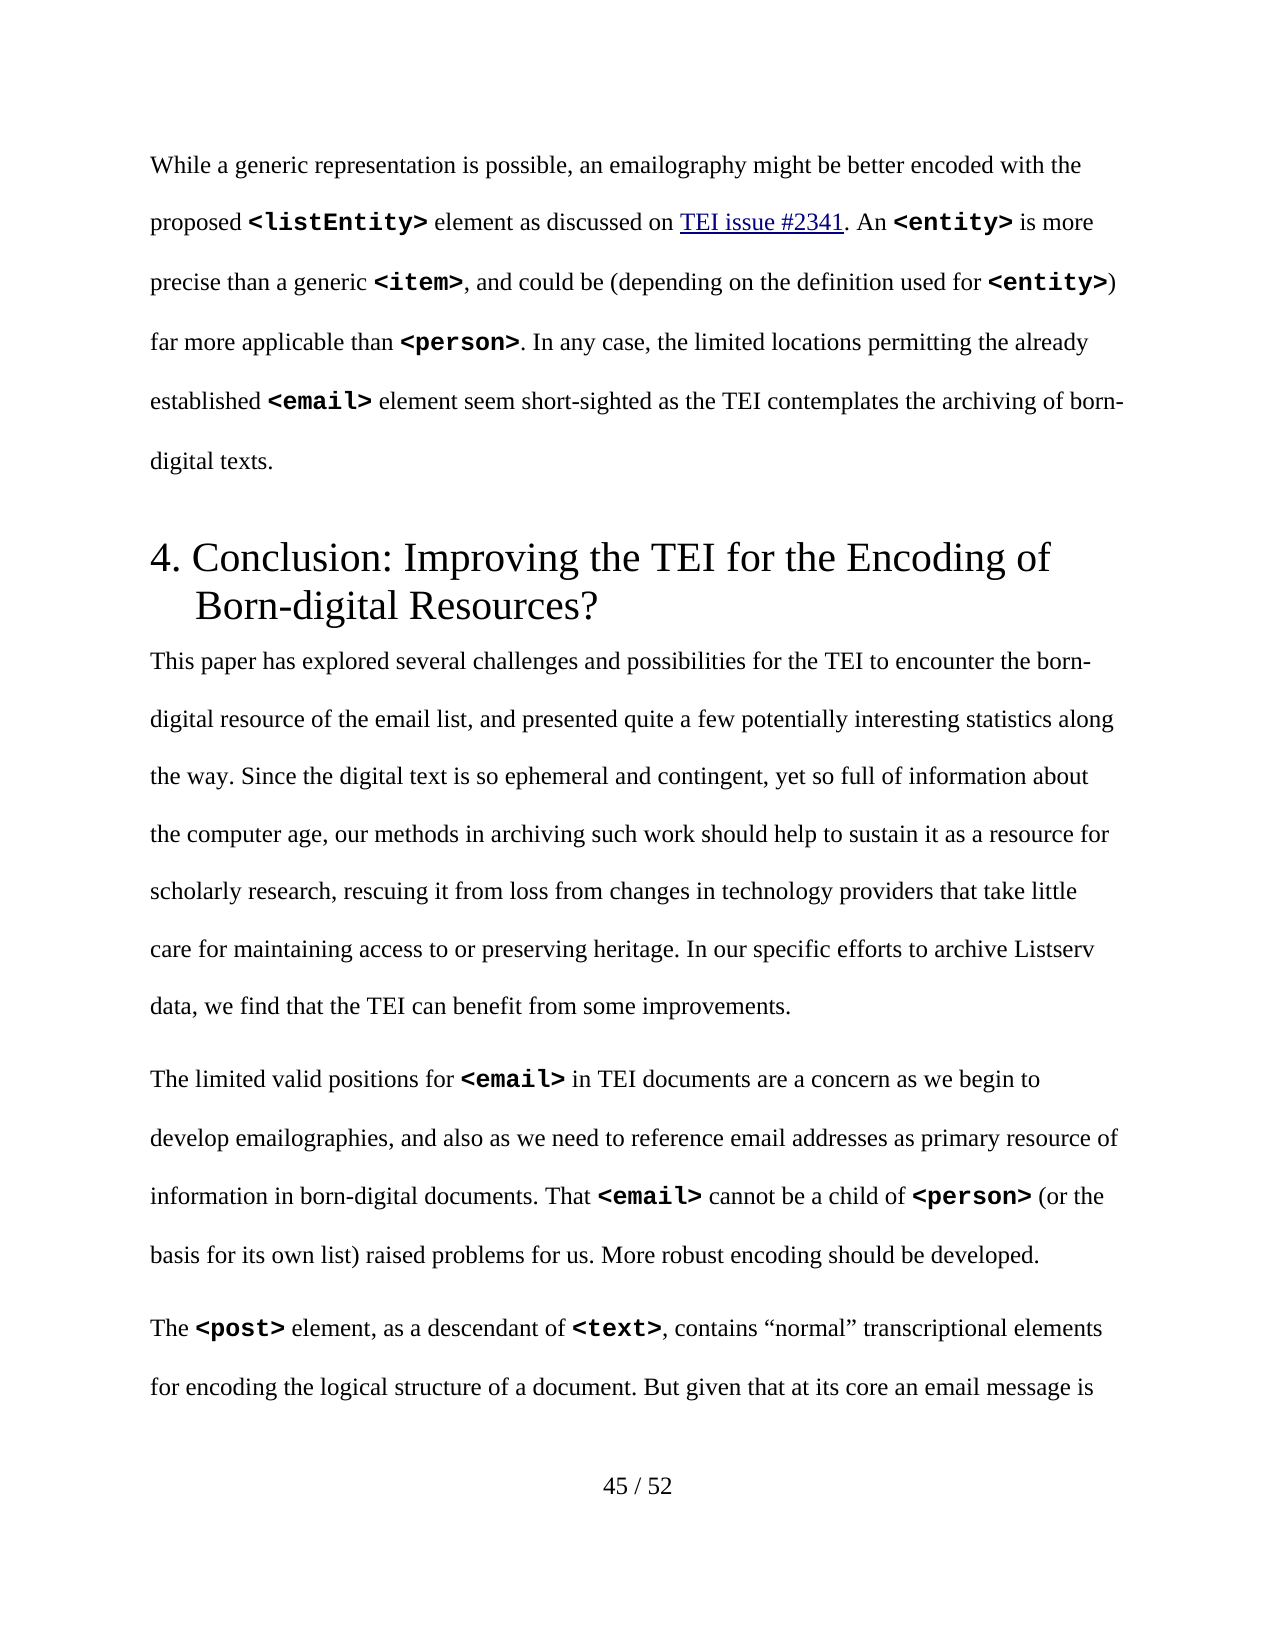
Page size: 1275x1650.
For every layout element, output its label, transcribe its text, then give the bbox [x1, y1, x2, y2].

text The limited valid positions for <email> in TEI documents are a concern as we begin to develop emailographies, and also as we need to reference email addresses as primary resource of information in born-digital documents. That <email> cannot be a child of <person> (or the basis for its own list) raised problems for us. More robust encoding should be developed. [150, 1064, 1125, 1269]
text The <post> element, as a descendant of <text>, contains “normal” transcriptional elements for encoding the logical structure of a document. But given that at its core an email message is [150, 1313, 1125, 1401]
subtitle 4. Conclusion: Improving the TEI for the Encoding of Born-digital Resources? [150, 533, 1125, 629]
text This paper has explored several challenges and possibilities for the TEI to encounter the born-digital resource of the email list, and presented quite a few potentially interesting statistics along the way. Since the digital text is so ephemeral and contingent, yet so full of information about the computer age, our methods in archiving such work should help to sustain it as a resource for scholarly research, rescuing it from loss from changes in technology providers that take little care for maintaining access to or preserving heritage. In our specific efforts to archive Listserv data, we find that the TEI can benefit from some improvements. [150, 646, 1125, 1020]
text While a generic representation is possible, an emailography might be better encoded with the proposed <listEntity> element as discussed on TEI issue #2341. An <entity> is more precise than a generic <item>, and could be (depending on the definition used for <entity>) far more applicable than <person>. In any case, the limited locations permitting the already established <email> element seem short-sighted as the TEI contemplates the archiving of born-digital texts. [150, 150, 1125, 474]
